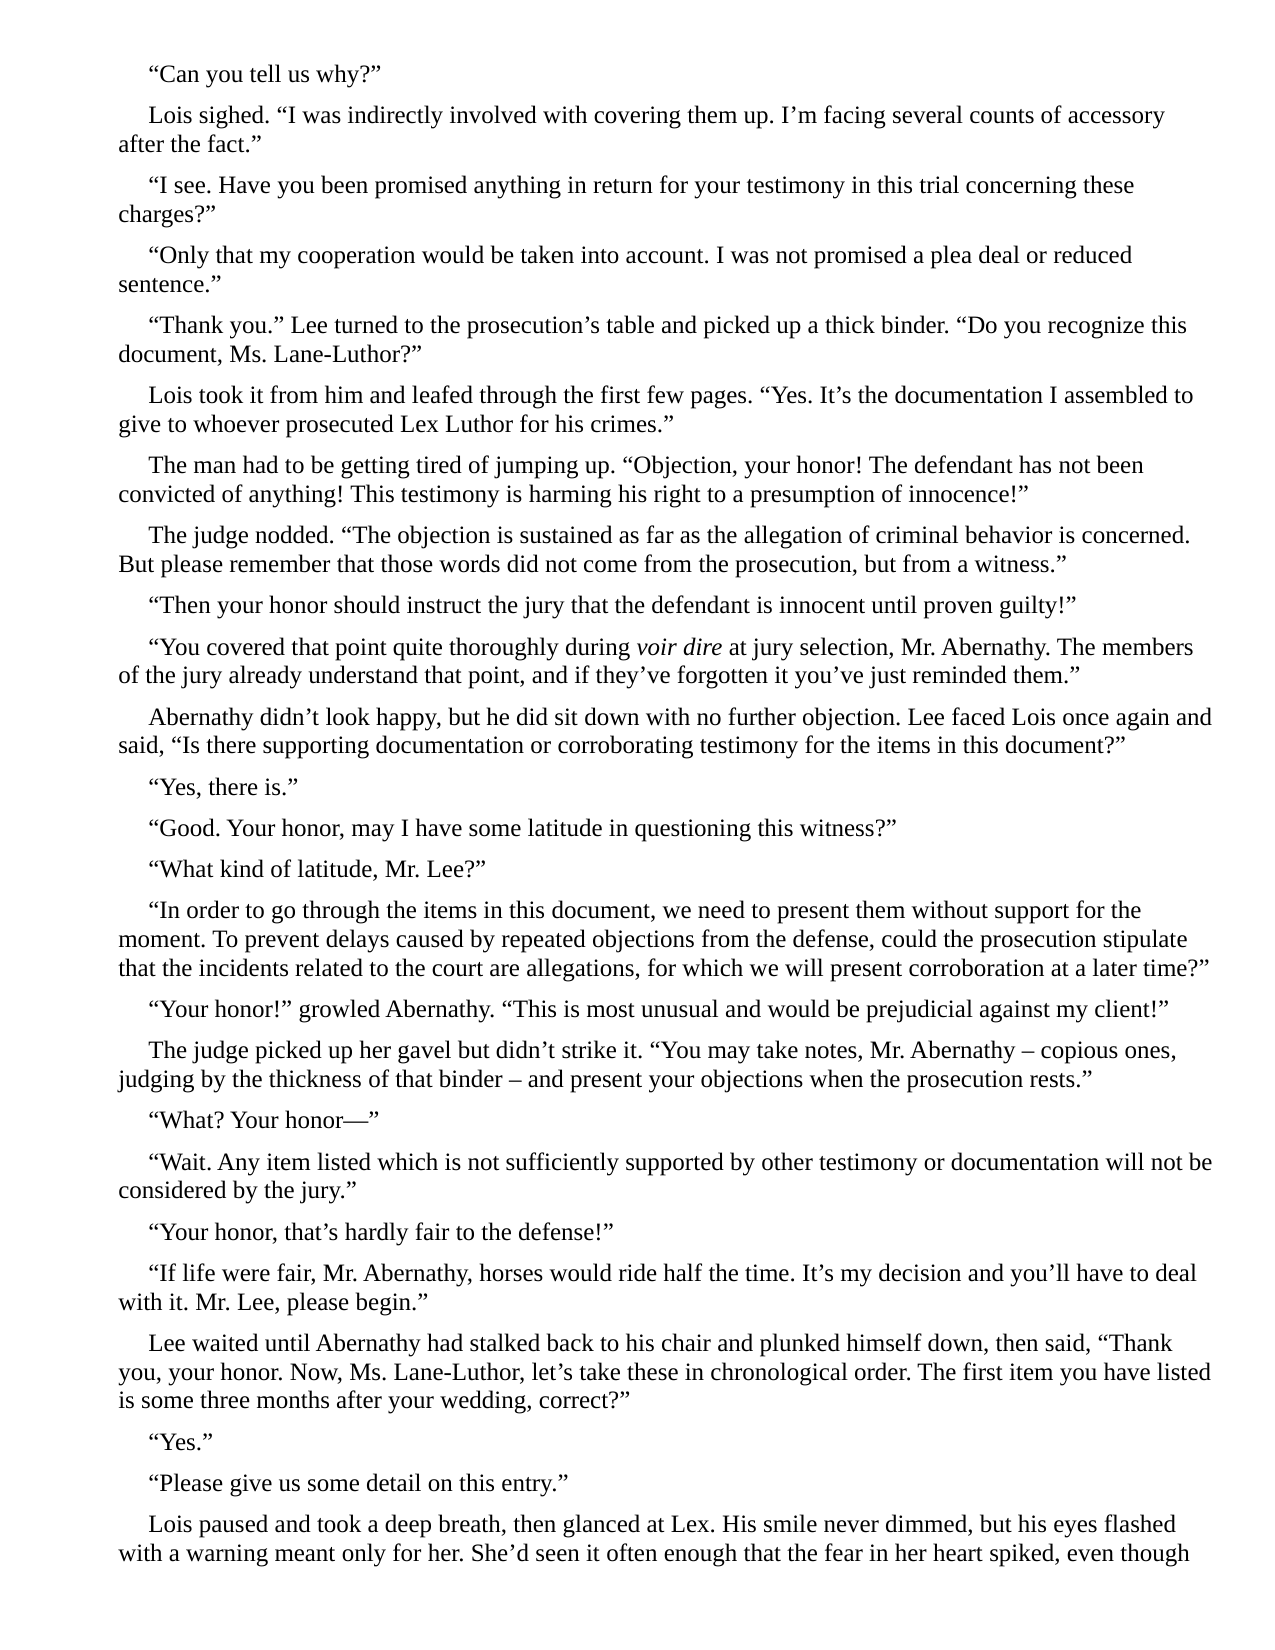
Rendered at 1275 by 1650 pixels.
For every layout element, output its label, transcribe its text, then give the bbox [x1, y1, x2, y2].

text “Your honor!” growled Abernathy. “This is most unusual and would be prejudicial against my client!” [118, 994, 1216, 1023]
text “Good. Your honor, may I have some latitude in questioning this witness?” [118, 813, 1216, 842]
text “What kind of latitude, Mr. Lee?” [118, 854, 1216, 883]
text “Thank you.” Lee turned to the prosecution’s table and picked up a thick binder. “Do you recognize this document, Ms. Lane-Luthor?” [118, 310, 1216, 368]
text The judge picked up her gavel but didn’t strike it. “You may take notes, Mr. Abernathy – copious ones, judging by the thickness of that binder – and present your objections when the prosecution rests.” [118, 1035, 1216, 1093]
text “I see. Have you been promised anything in return for your testimony in this trial concerning these charges?” [118, 170, 1216, 228]
text “Yes.” [118, 1427, 1216, 1455]
text Abernathy didn’t look happy, but he did sit down with no further objection. Lee faced Lois once again and said, “Is there supporting documentation or corroborating testimony for the items in this document?” [118, 702, 1216, 759]
text Lois sighed. “I was indirectly involved with covering them up. I’m facing several counts of accessory after the fact.” [118, 100, 1216, 158]
text “Please give us some detail on this entry.” [118, 1468, 1216, 1497]
text “If life were fair, Mr. Abernathy, horses would ride half the time. It’s my decision and you’ll have to deal with it. Mr. Lee, please begin.” [118, 1258, 1216, 1315]
text Lois paused and took a deep breath, then glanced at Lex. His smile never dimmed, but his eyes flashed with a warning meant only for her. She’d seen it often enough that the fear in her heart spiked, even though [118, 1509, 1216, 1567]
text Lee waited until Abernathy had stalked back to his chair and plunked himself down, then said, “Thank you, your honor. Now, Ms. Lane-Luthor, let’s take these in chronological order. The first item you have listed is some three months after your wedding, correct?” [118, 1328, 1216, 1414]
text “Wait. Any item listed which is not sufficiently supported by other testimony or documentation will not be considered by the jury.” [118, 1147, 1216, 1204]
text “In order to go through the items in this document, we need to present them without support for the moment. To prevent delays caused by repeated objections from the defense, could the prosecution stipulate that the incidents related to the court are allegations, for which we will present corroboration at a later time?” [118, 895, 1216, 982]
text “What? Your honor—” [118, 1105, 1216, 1134]
text “Can you tell us why?” [118, 59, 1216, 88]
text “Your honor, that’s hardly fair to the defense!” [118, 1217, 1216, 1245]
text “Then your honor should instruct the jury that the defendant is innocent until proven guilty!” [118, 590, 1216, 619]
text “Yes, there is.” [118, 772, 1216, 800]
text The judge nodded. “The objection is sustained as far as the allegation of criminal behavior is concerned. But please remember that those words did not come from the prosecution, but from a witness.” [118, 520, 1216, 578]
text “You covered that point quite thoroughly during voir dire at jury selection, Mr. Abernathy. The members of the jury already understand that point, and if they’ve forgotten it you’ve just reminded them.” [118, 632, 1216, 689]
text Lois took it from him and leafed through the first few pages. “Yes. It’s the documentation I assembled to give to whoever prosecuted Lex Luthor for his crimes.” [118, 380, 1216, 438]
text “Only that my cooperation would be taken into account. I was not promised a plea deal or reduced sentence.” [118, 240, 1216, 298]
text The man had to be getting tired of jumping up. “Objection, your honor! The defendant has not been convicted of anything! This testimony is harming his right to a presumption of innocence!” [118, 450, 1216, 508]
